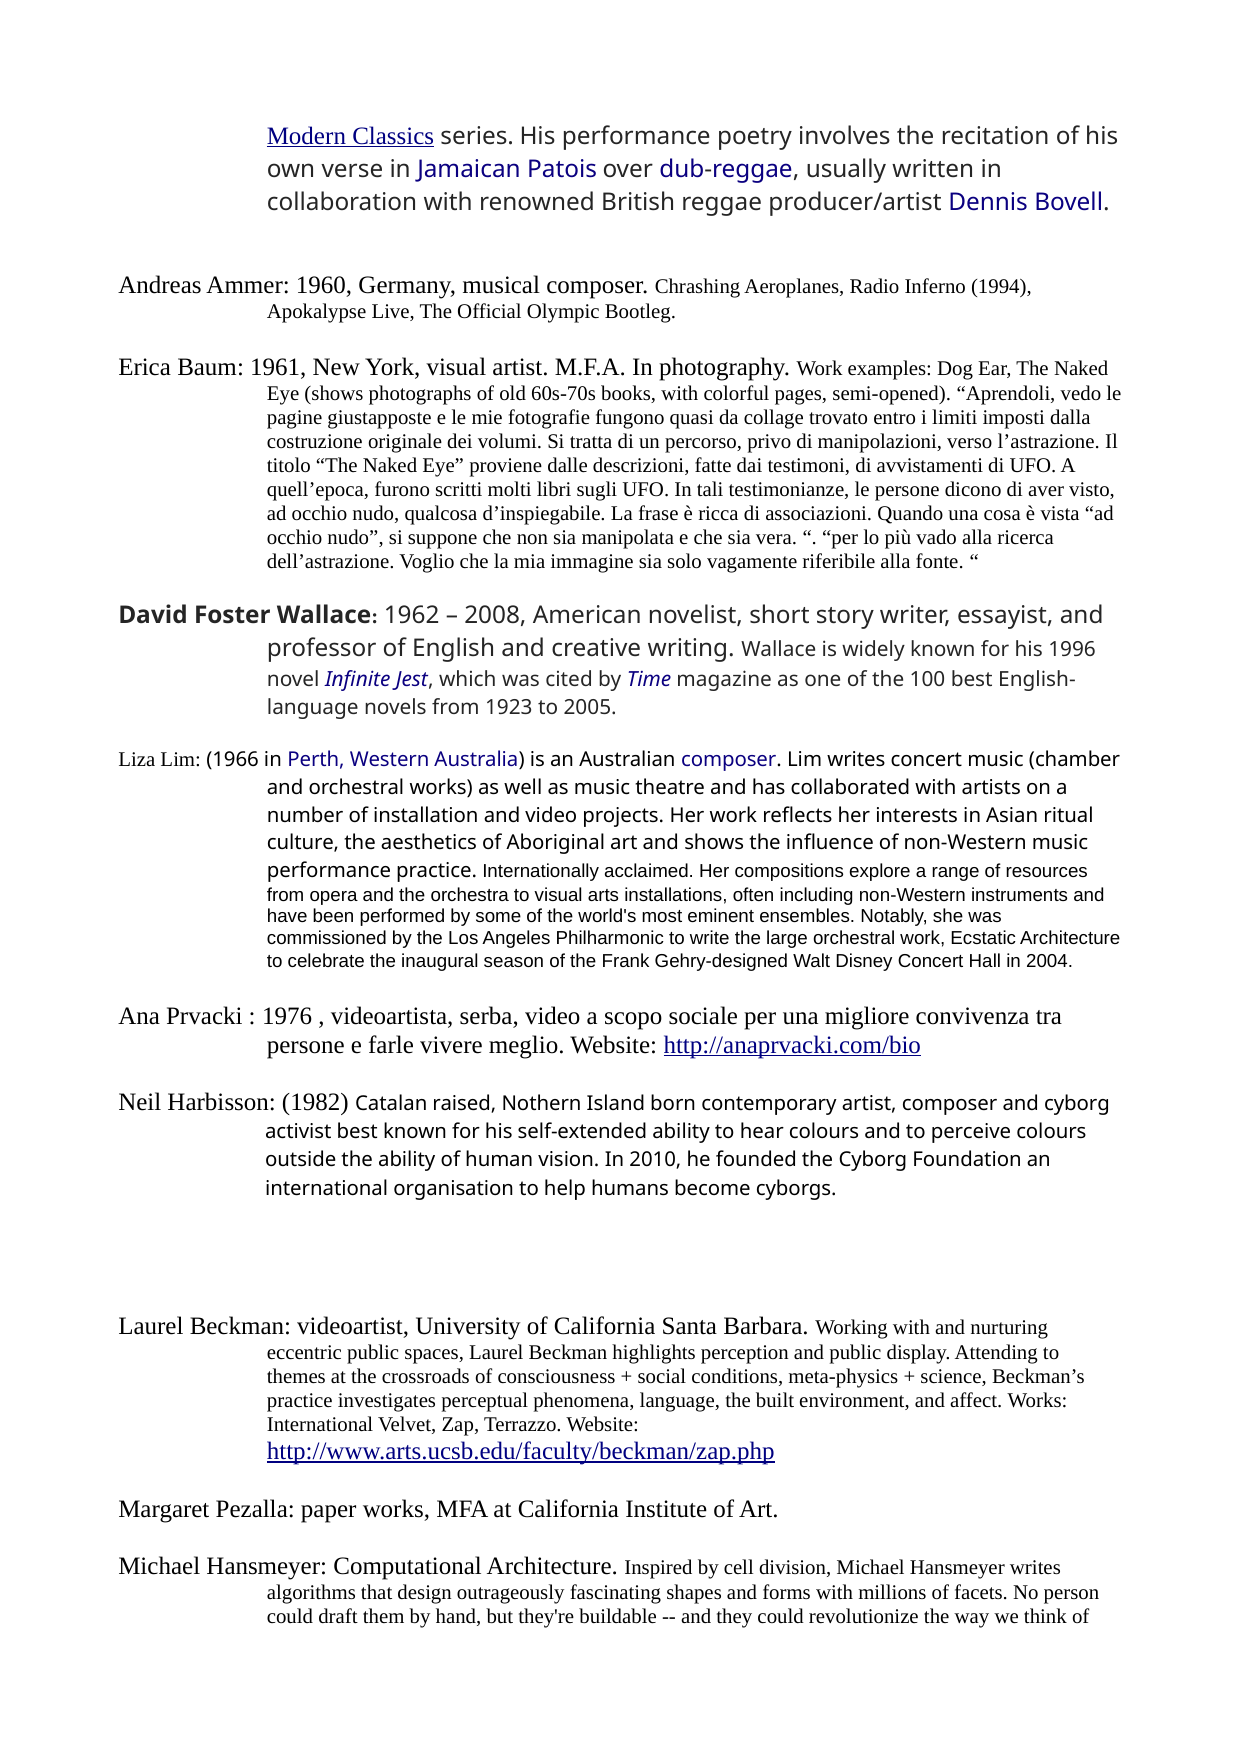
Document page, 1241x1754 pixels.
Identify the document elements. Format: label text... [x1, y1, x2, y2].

text David Foster Wallace: 1962 – 2008, American novelist, short story writer, essayist, and professor of English and creative writing. Wallace is widely known for his 1996 novel Infinite Jest, which was cited by Time magazine as one of the 100 best English-language novels from 1923 to 2005. [118, 597, 1122, 721]
text Andreas Ammer: 1960, Germany, musical composer. Chrashing Aeroplanes, Radio Inferno (1994), Apokalypse Live, The Official Olympic Bootleg. [118, 271, 1122, 323]
text Margaret Pezalla: paper works, MFA at California Institute of Art. [118, 1494, 1122, 1523]
text Laurel Beckman: videoartist, University of California Santa Barbara. Working with and nurturing eccentric public spaces, Laurel Beckman highlights perception and public display. Attending to themes at the crossroads of consciousness + social conditions, meta-physics + science, Beckman’s practice investigates perceptual phenomena, language, the built environment, and affect. Works: International Velvet, Zap, Terrazzo. Website: http://www.arts.ucsb.edu/faculty/beckman/zap.php [118, 1311, 1122, 1465]
text Neil Harbisson: (1982) Catalan raised, Nothern Island born contemporary artist, composer and cyborg activist best known for his self-extended ability to hear colours and to perceive colours outside the ability of human vision. In 2010, he founded the Cyborg Foundation an international organisation to help humans become cyborgs. [118, 1087, 1122, 1201]
text Michael Hansmeyer: Computational Architecture. Inspired by cell division, Michael Hansmeyer writes algorithms that design outrageously fascinating shapes and forms with millions of facets. No person could draft them by hand, but they're buildable -- and they could revolutionize the way we think of [118, 1551, 1122, 1628]
text Erica Baum: 1961, New York, visual artist. M.F.A. In photography. Work examples: Dog Ear, The Naked Eye (shows photographs of old 60s-70s books, with colorful pages, semi-opened). “Aprendoli, vedo le pagine giustapposte e le mie fotografie fungono quasi da collage trovato entro i limiti imposti dalla costruzione originale dei volumi. Si tratta di un percorso, privo di manipolazioni, verso l’astrazione. Il titolo “The Naked Eye” proviene dalle descrizioni, fatte dai testimoni, di avvistamenti di UFO. A quell’epoca, furono scritti molti libri sugli UFO. In tali testimonianze, le persone dicono di aver visto, ad occhio nudo, qualcosa d’inspiegabile. La frase è ricca di associazioni. Quando una cosa è vista “ad occhio nudo”, si suppone che non sia manipolata e che sia vera. “. “per lo più vado alla ricerca dell’astrazione. Voglio che la mia immagine sia solo vagamente riferibile alla fonte. “ [118, 352, 1122, 573]
text Modern Classics series. His performance poetry involves the recitation of his own verse in Jamaican Patois over dub-reggae, usually written in collaboration with renowned British reggae producer/artist Dennis Bovell. [118, 118, 1122, 218]
text Ana Prvacki : 1976 , videoartista, serba, video a scopo sociale per una migliore convivenza tra persone e farle vivere meglio. Website: http://anaprvacki.com/bio [118, 1001, 1122, 1058]
text Liza Lim: (1966 in Perth, Western Australia) is an Australian composer. Lim writes concert music (chamber and orchestral works) as well as music theatre and has collaborated with artists on a number of installation and video projects. Her work reflects her interests in Asian ritual culture, the aesthetics of Aboriginal art and shows the influence of non-Western music performance practice. Internationally acclaimed. Her compositions explore a range of resources from opera and the orchestra to visual arts installations, often including non-Western instruments and have been performed by some of the world's most eminent ensembles. Notably, she was commissioned by the Los Angeles Philharmonic to write the large orchestral work, Ecstatic Architecture to celebrate the inaugural season of the Frank Gehry-designed Walt Disney Concert Hall in 2004. [118, 745, 1122, 972]
